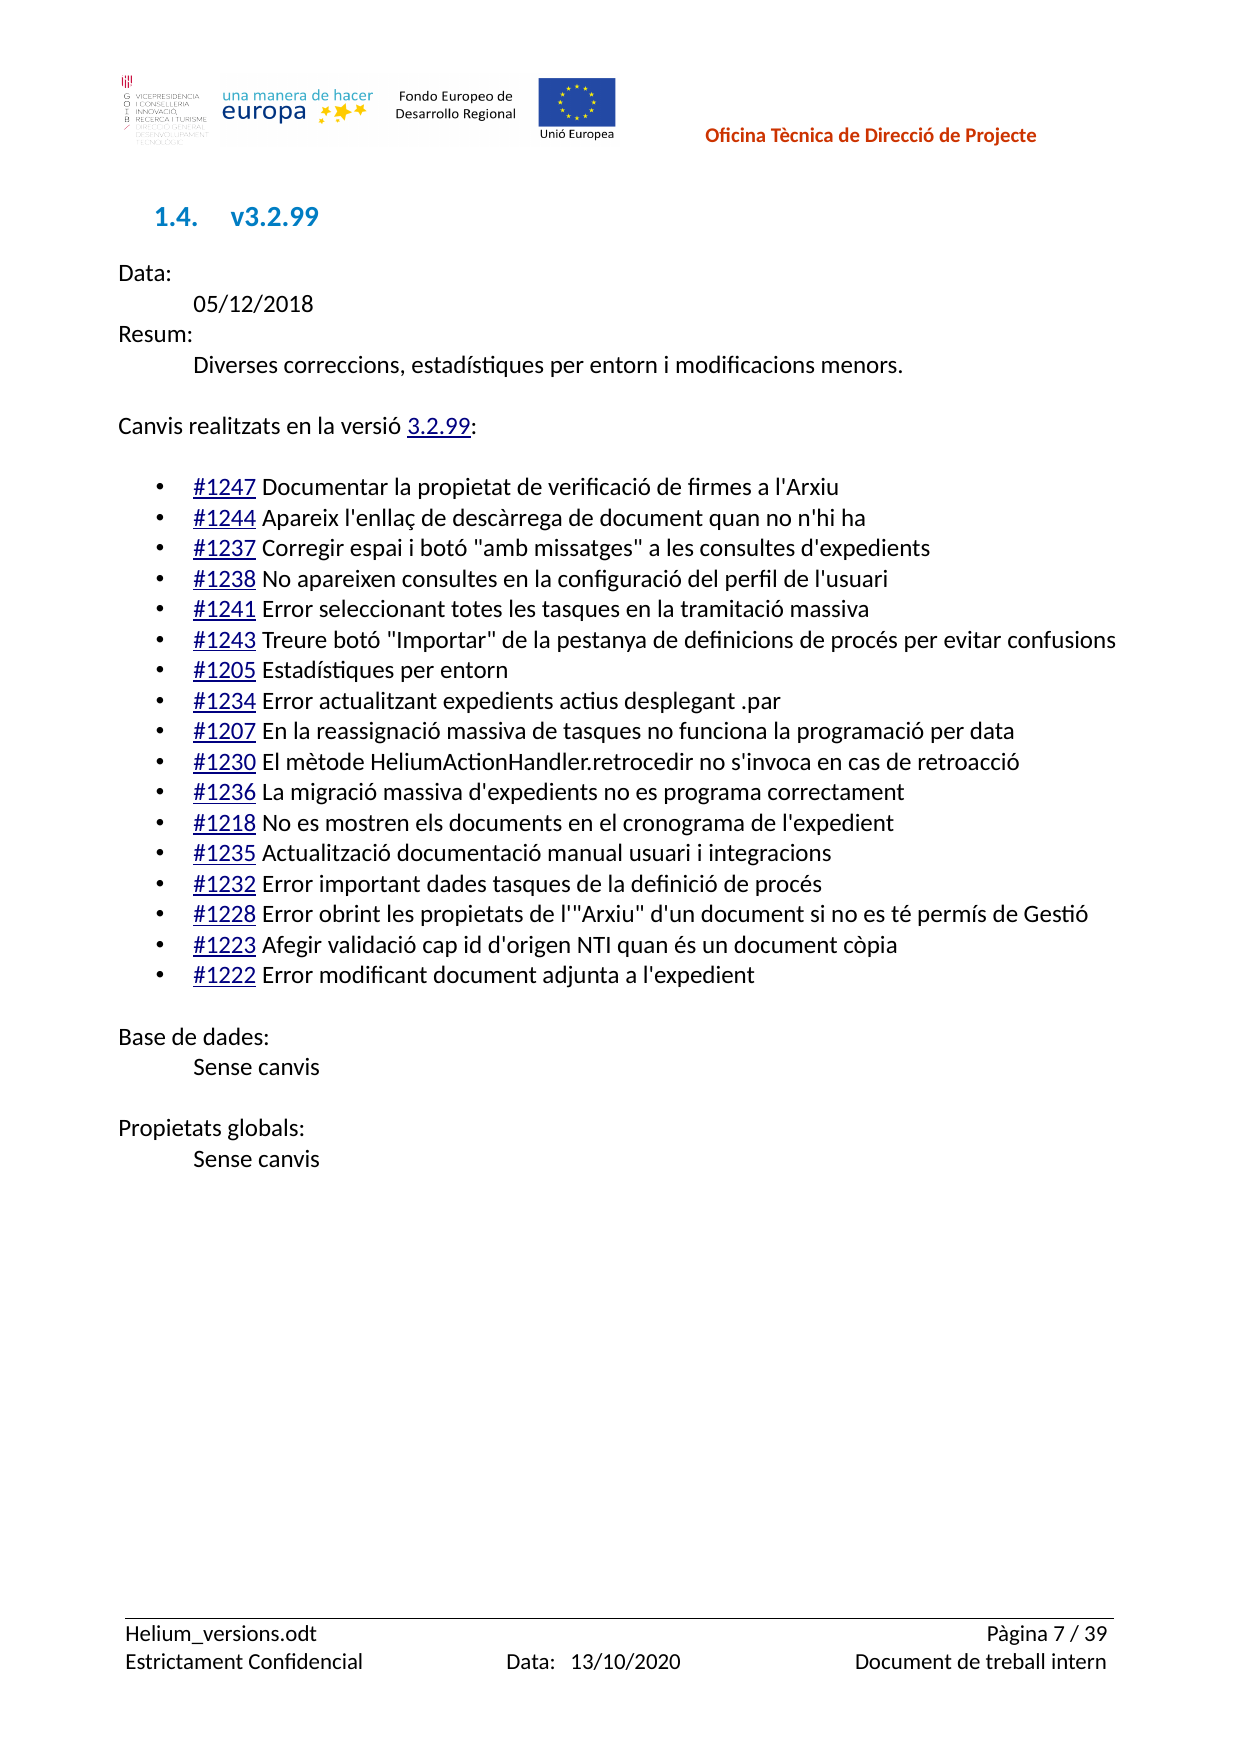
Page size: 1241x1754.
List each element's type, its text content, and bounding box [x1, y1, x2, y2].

list #1244 Apareix l'enllaç de descàrrega de document quan no n'hi ha [156, 502, 1122, 532]
list #1234 Error actualitzant expedients actius desplegant .par [156, 685, 1122, 715]
list #1237 Corregir espai i botó "amb missatges" a les consultes d'expedients [156, 532, 1122, 563]
list #1205 Estadístiques per entorn [156, 654, 1122, 685]
picture [118, 73, 213, 147]
list #1230 El mètode HeliumActionHandler.retrocedir no s'invoca en cas de retroacció [156, 746, 1122, 776]
text Data: [118, 258, 1122, 288]
list #1238 No apareixen consultes en la configuració del perfil de l'usuari [156, 563, 1122, 593]
subtitle v3.2.99 [153, 198, 1122, 234]
text Propietats globals: [118, 1112, 1122, 1143]
text Sense canvis [118, 1051, 1122, 1082]
list #1207 En la reassignació massiva de tasques no funciona la programació per data [156, 715, 1122, 746]
text Sense canvis [118, 1143, 1122, 1173]
list #1222 Error modificant document adjunta a l'expedient [156, 959, 1122, 990]
text 05/12/2018 [118, 288, 1122, 319]
text Canvis realitzats en la versió 3.2.99: [118, 410, 1122, 441]
text Diverses correccions, estadístiques per entorn i modificacions menors. [118, 349, 1122, 380]
list #1228 Error obrint les propietats de l'"Arxiu" d'un document si no es té permís de Gestió [156, 898, 1122, 929]
picture [219, 73, 621, 147]
list #1243 Treure botó "Importar" de la pestanya de definicions de procés per evitar confusions [156, 624, 1122, 654]
list #1223 Afegir validació cap id d'origen NTI quan és un document còpia [156, 929, 1122, 959]
text Resum: [118, 319, 1122, 349]
list #1241 Error seleccionant totes les tasques en la tramitació massiva [156, 593, 1122, 624]
list #1235 Actualització documentació manual usuari i integracions [156, 837, 1122, 868]
text Base de dades: [118, 1021, 1122, 1051]
list #1232 Error important dades tasques de la definició de procés [156, 868, 1122, 898]
list #1218 No es mostren els documents en el cronograma de l'expedient [156, 807, 1122, 837]
list #1236 La migració massiva d'expedients no es programa correctament [156, 776, 1122, 807]
list #1247 Documentar la propietat de verificació de firmes a l'Arxiu [156, 471, 1122, 502]
